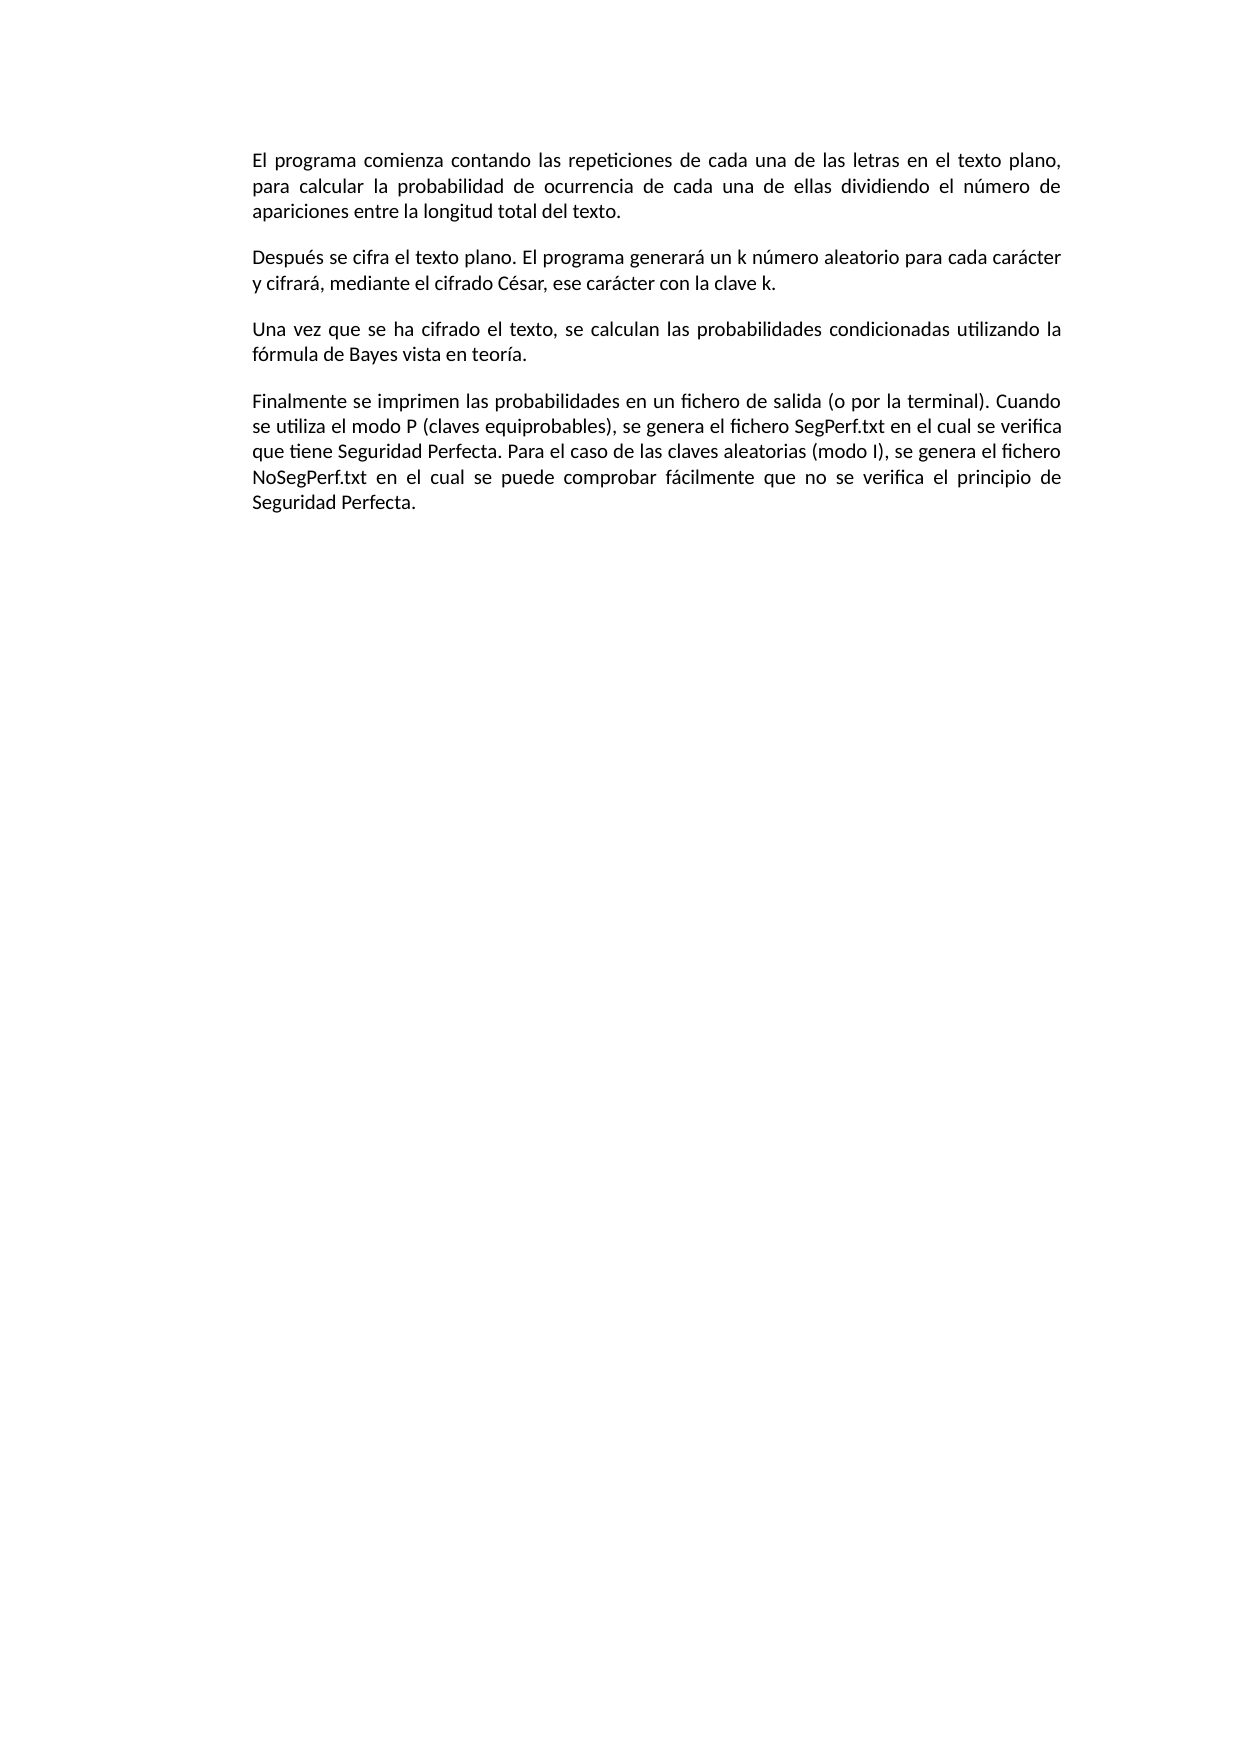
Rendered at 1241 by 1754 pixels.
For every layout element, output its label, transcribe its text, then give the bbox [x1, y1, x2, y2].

text Después se cifra el texto plano. El programa generará un k número aleatorio para cada carácter y cifrará, mediante el cifrado César, ese carácter con la clave k. [252, 244, 1063, 295]
text Finalmente se imprimen las probabilidades en un fichero de salida (o por la terminal). Cuando se utiliza el modo P (claves equiprobables), se genera el fichero SegPerf.txt en el cual se verifica que tiene Seguridad Perfecta. Para el caso de las claves aleatorias (modo I), se genera el fichero NoSegPerf.txt en el cual se puede comprobar fácilmente que no se verifica el principio de Seguridad Perfecta. [252, 388, 1063, 515]
text El programa comienza contando las repeticiones de cada una de las letras en el texto plano, para calcular la probabilidad de ocurrencia de cada una de ellas dividiendo el número de apariciones entre la longitud total del texto. [252, 147, 1063, 224]
text Una vez que se ha cifrado el texto, se calculan las probabilidades condicionadas utilizando la fórmula de Bayes vista en teoría. [252, 316, 1063, 367]
